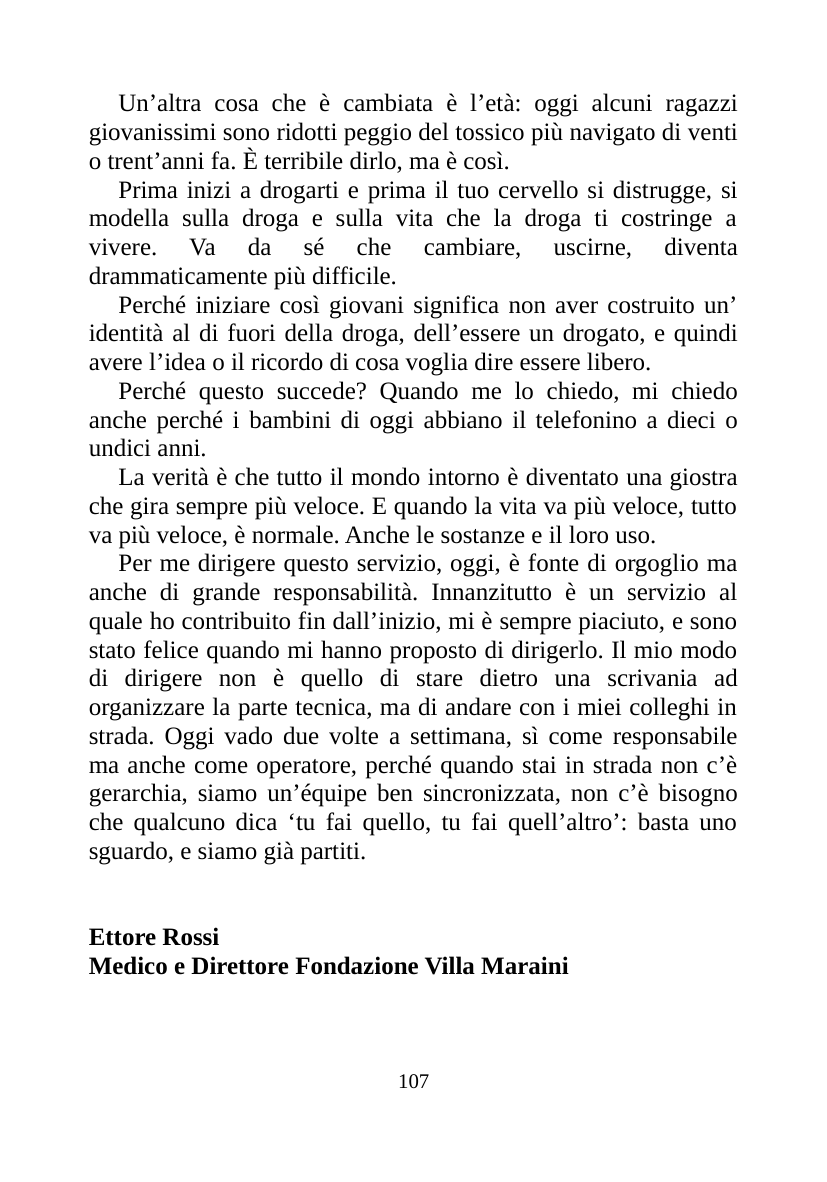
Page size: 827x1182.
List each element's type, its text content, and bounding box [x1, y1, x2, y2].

text Prima inizi a drogarti e prima il tuo cervello si distrugge, si modella sulla droga e sulla vita che la droga ti costringe a vivere. Va da sé che cambiare, uscirne, diventa drammaticamente più difficile. [88, 175, 738, 290]
text Un’altra cosa che è cambiata è l’età: oggi alcuni ragazzi giovanissimi sono ridotti peggio del tossico più navigato di venti o trent’anni fa. È terribile dirlo, ma è così. [88, 88, 738, 175]
text Per me dirigere questo servizio, oggi, è fonte di orgoglio ma anche di grande responsabilità. Innanzitutto è un servizio al quale ho contribuito fin dall’inizio, mi è sempre piaciuto, e sono stato felice quando mi hanno proposto di dirigerlo. Il mio modo di dirigere non è quello di stare dietro una scrivania ad organizzare la parte tecnica, ma di andare con i miei colleghi in strada. Oggi vado due volte a settimana, sì come responsabile ma anche come operatore, perché quando stai in strada non c’è gerarchia, siamo un’équipe ben sincronizzata, non c’è bisogno che qualcuno dica ‘tu fai quello, tu fai quell’altro’: basta uno sguardo, e siamo già partiti. [88, 548, 738, 865]
text Perché iniziare così giovani significa non aver costruito un’ identità al di fuori della droga, dell’essere un drogato, e quindi avere l’idea o il ricordo di cosa voglia dire essere libero. [88, 290, 738, 376]
text Perché questo succede? Quando me lo chiedo, mi chiedo anche perché i bambini di oggi abbiano il telefonino a dieci o undici anni. [88, 376, 738, 462]
subtitle Ettore Rossi [88, 922, 738, 951]
subtitle Medico e Direttore Fondazione Villa Maraini [88, 951, 738, 980]
text La verità è che tutto il mondo intorno è diventato una giostra che gira sempre più veloce. E quando la vita va più veloce, tutto va più veloce, è normale. Anche le sostanze e il loro uso. [88, 462, 738, 548]
